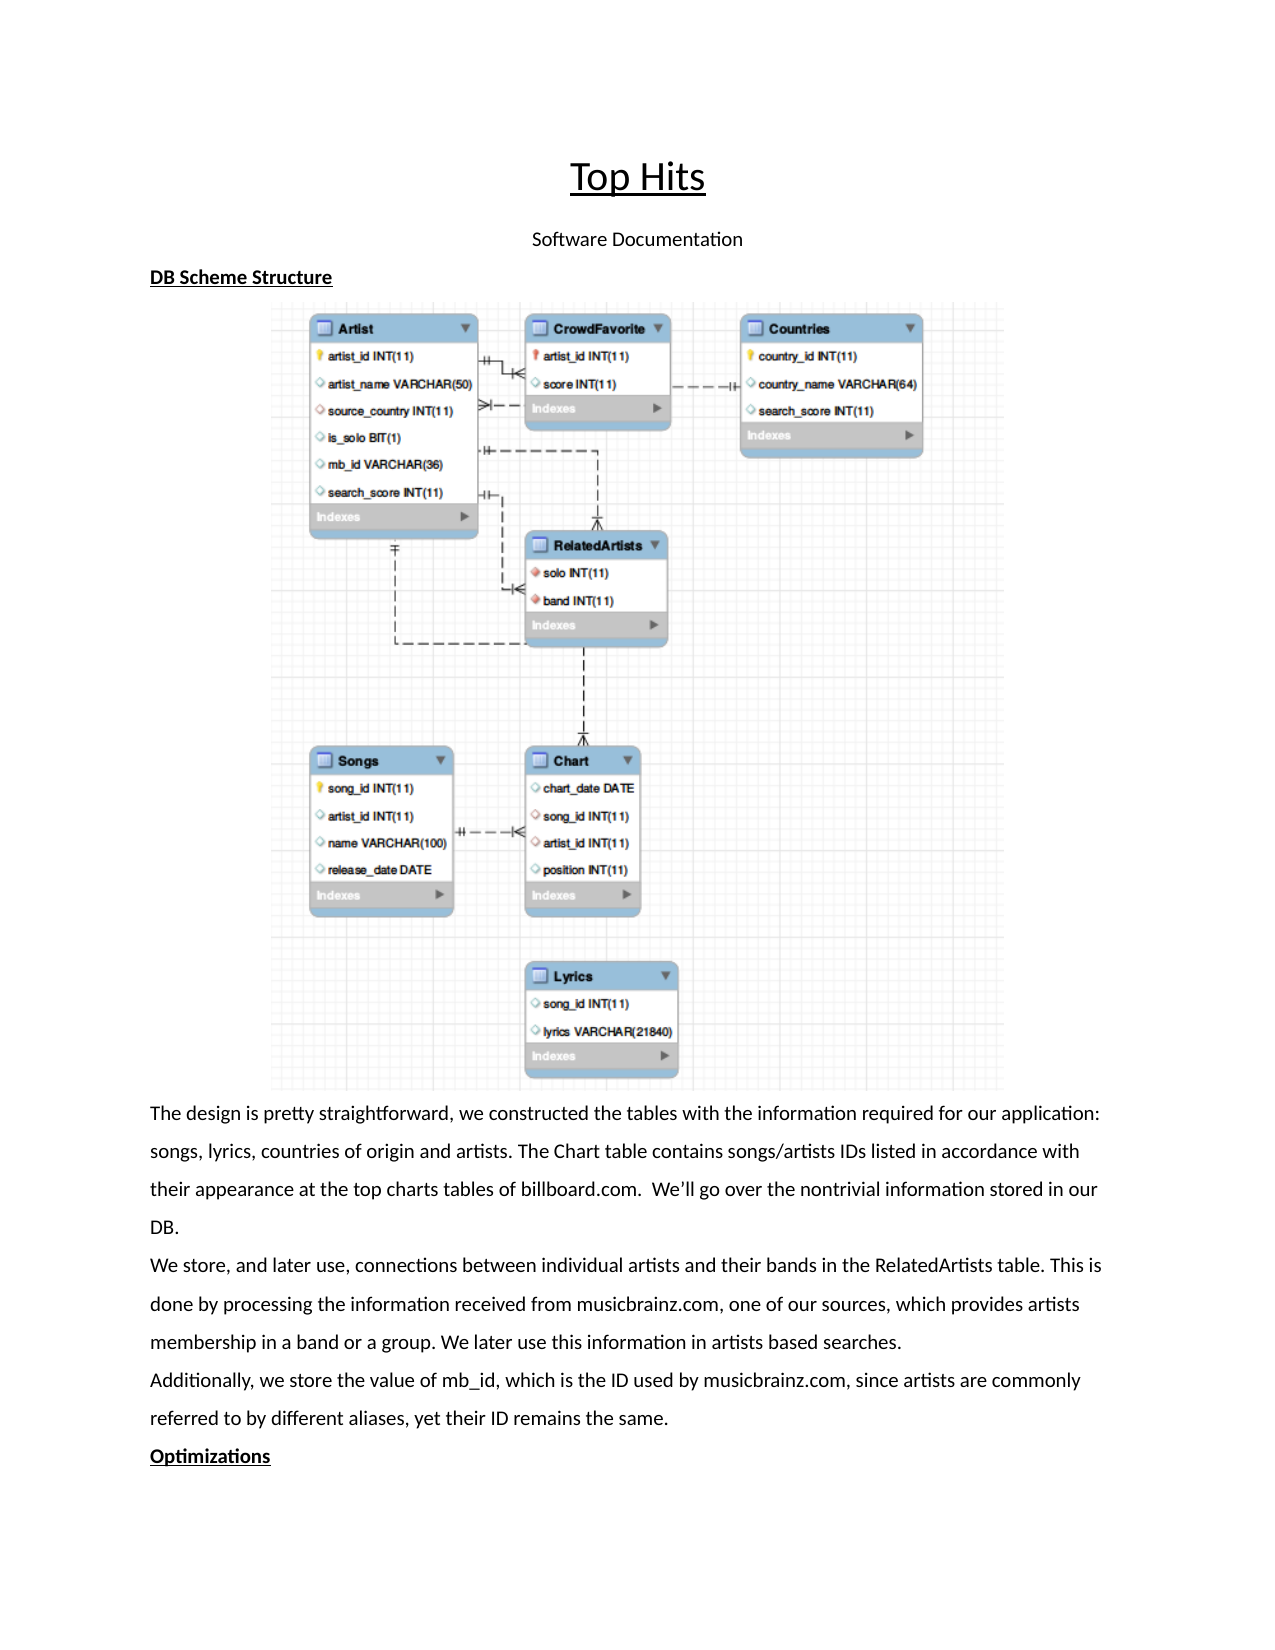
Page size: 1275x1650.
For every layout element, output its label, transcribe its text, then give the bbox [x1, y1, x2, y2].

text Additionally, we store the value of mb_id, which is the ID used by musicbrainz.com, since artists are commonly referred to by different aliases, yet their ID remains the same. [150, 1367, 1125, 1431]
text Optimizations [150, 1443, 1125, 1469]
text Software Documentation [150, 226, 1125, 252]
text DB Scheme Structure [150, 264, 1125, 290]
text We store, and later use, connections between individual artists and their bands in the RelatedArtists table. This is done by processing the information received from musicbrainz.com, one of our sources, which provides artists membership in a band or a group. We later use this information in artists based searches. [150, 1253, 1125, 1354]
picture [271, 302, 1004, 1091]
text Top Hits [150, 150, 1125, 201]
text The design is pretty straightforward, we constructed the tables with the information required for our application: songs, lyrics, countries of origin and artists. The Chart table contains songs/artists IDs listed in accordance with their appearance at the top charts tables of billboard.com. We’ll go over the nontrivial information stored in our DB. [150, 1100, 1125, 1240]
